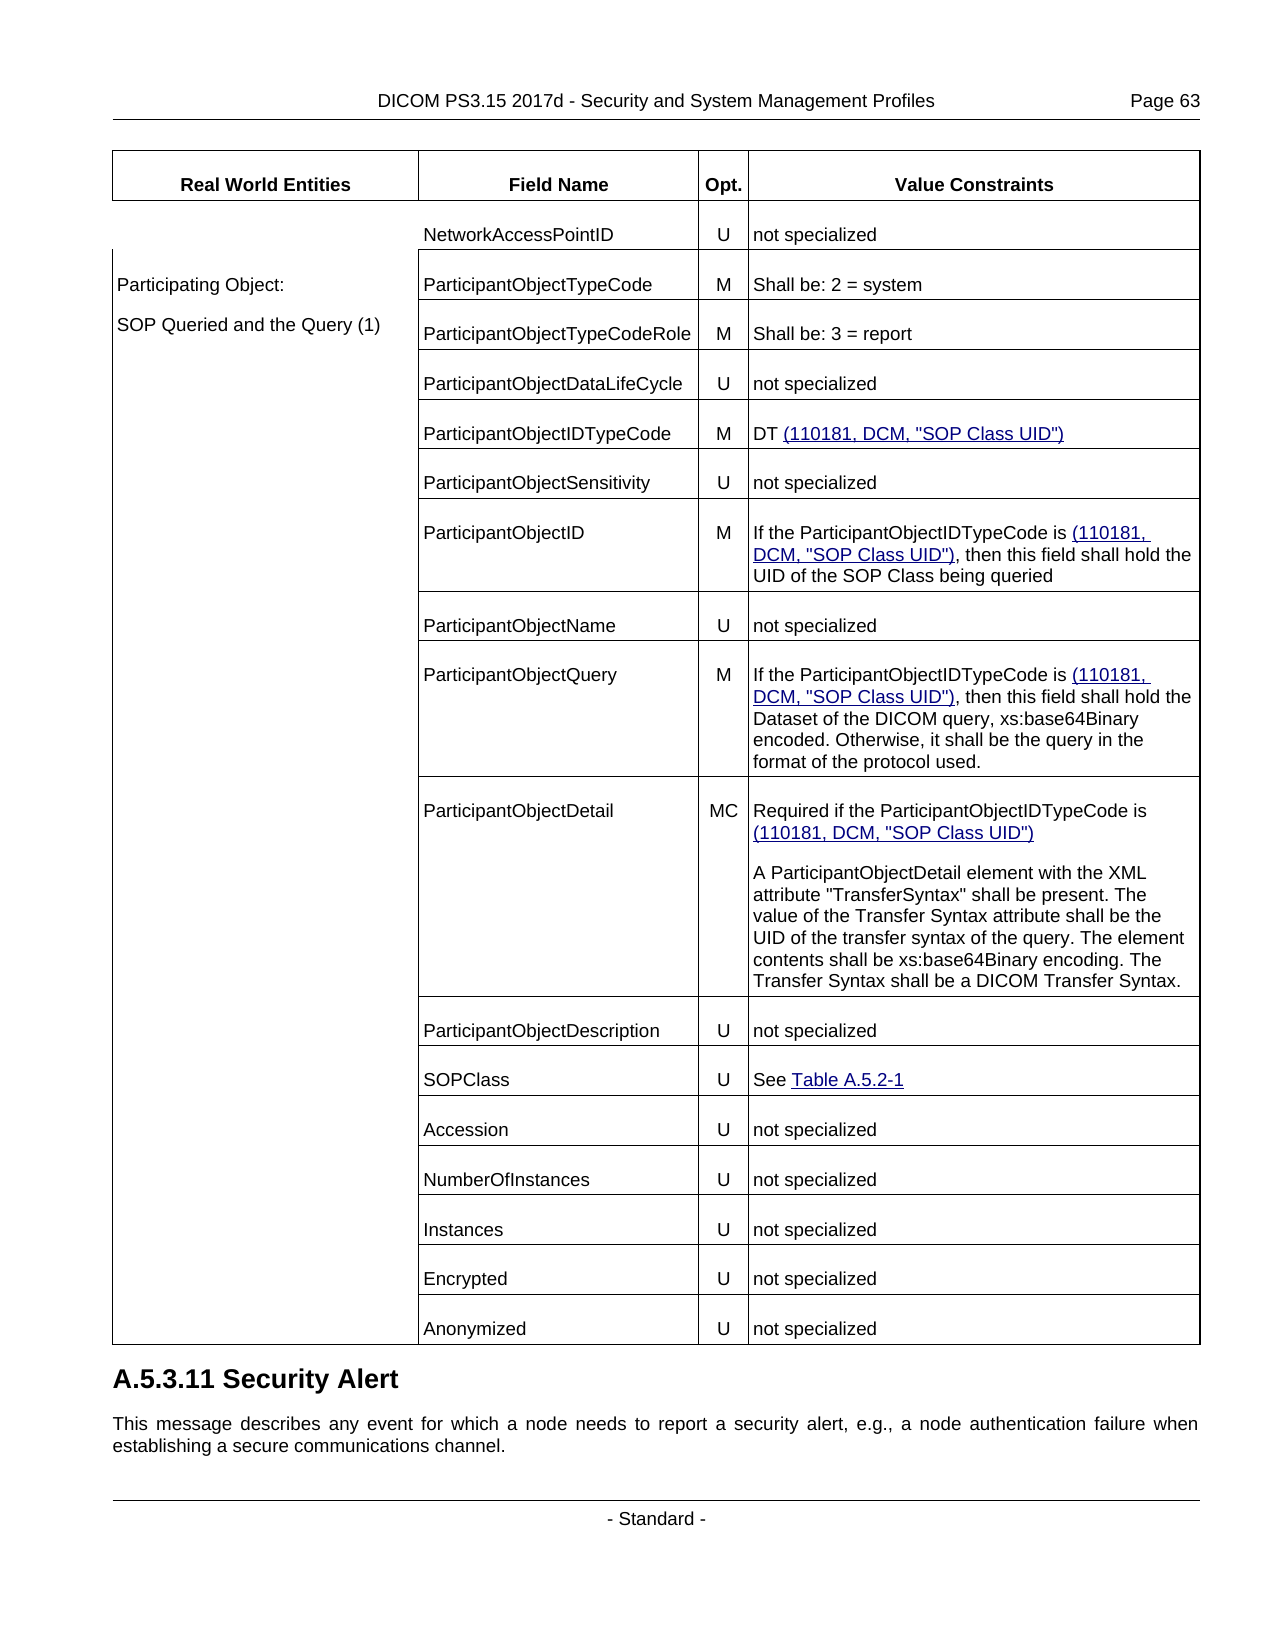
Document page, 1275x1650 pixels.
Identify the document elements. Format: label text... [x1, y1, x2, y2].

table_cell ParticipantObjectDataLifeCycle [419, 350, 698, 398]
table_header Value Constraints [749, 151, 1199, 200]
table_cell ParticipantObjectTypeCodeRole [419, 300, 698, 349]
table_cell U [699, 592, 748, 640]
table_cell Anonymized [419, 1295, 698, 1343]
table_cell U [699, 1046, 748, 1095]
table_cell Shall be: 3 = report [749, 300, 1199, 349]
table_cell NumberOfInstances [419, 1146, 698, 1194]
table_cell If the ParticipantObjectIDTypeCode is (110181, DCM, "SOP Class UID"), then this field shall hold the Dataset of the DICOM query, xs:base64Binary encoded. Otherwise, it shall be the query in the format of the protocol used. [749, 641, 1199, 776]
table_cell Encrypted [419, 1245, 698, 1294]
table_cell MC [699, 777, 748, 996]
table_cell Shall be: 2 = system [749, 250, 1199, 299]
table_cell U [699, 1245, 748, 1294]
table_cell ParticipantObjectID [419, 499, 698, 591]
table_cell ParticipantObjectTypeCode [419, 250, 698, 299]
table_header Real World Entities [113, 151, 418, 200]
table_cell Required if the ParticipantObjectIDTypeCode is (110181, DCM, "SOP Class UID") A ParticipantObjectDetail element with the XML attribute "TransferSyntax" shall be present. The value of the Transfer Syntax attribute shall be the UID of the transfer syntax of the query. The element contents shall be xs:base64Binary encoding. The Transfer Syntax shall be a DICOM Transfer Syntax. [749, 777, 1199, 996]
table_cell U [699, 1146, 748, 1194]
table_cell U [699, 449, 748, 498]
table_cell U [699, 350, 748, 398]
table_cell not specialized [749, 201, 1199, 249]
table_cell If the ParticipantObjectIDTypeCode is (110181, DCM, "SOP Class UID"), then this field shall hold the UID of the SOP Class being queried [749, 499, 1199, 591]
table_cell not specialized [749, 449, 1199, 498]
table_cell M [699, 400, 748, 448]
table_cell not specialized [749, 350, 1199, 398]
table_cell U [699, 1195, 748, 1244]
table_cell not specialized [749, 1245, 1199, 1294]
table_cell not specialized [749, 1146, 1199, 1194]
table_cell U [699, 997, 748, 1045]
table_cell ParticipantObjectDetail [419, 777, 698, 996]
table_cell ParticipantObjectDescription [419, 997, 698, 1045]
table_cell M [699, 641, 748, 776]
table_cell not specialized [749, 997, 1199, 1045]
table_cell ParticipantObjectSensitivity [419, 449, 698, 498]
table_cell M [699, 300, 748, 349]
table_cell ParticipantObjectIDTypeCode [419, 400, 698, 448]
table_cell not specialized [749, 592, 1199, 640]
table_cell M [699, 499, 748, 591]
table_cell not specialized [749, 1195, 1199, 1244]
table_cell Instances [419, 1195, 698, 1244]
table_cell DT (110181, DCM, "SOP Class UID") [749, 400, 1199, 448]
table_cell U [699, 201, 748, 249]
text This message describes any event for which a node needs to report a security alert, e.g., a node authentication failure when establishing a secure communications channel. [112, 1413, 1200, 1456]
table_header Opt. [699, 151, 748, 200]
table_cell Participating Object: SOP Queried and the Query (1) [113, 249, 418, 1343]
table_cell See Table A.5.2-1 [749, 1046, 1199, 1095]
table_cell not specialized [749, 1096, 1199, 1145]
table_header Field Name [419, 151, 698, 200]
table_cell SOPClass [419, 1046, 698, 1095]
table_cell Accession [419, 1096, 698, 1145]
table_cell M [699, 250, 748, 299]
table_cell U [699, 1295, 748, 1343]
table_cell ParticipantObjectName [419, 592, 698, 640]
table_cell U [699, 1096, 748, 1145]
table_cell NetworkAccessPointID [419, 201, 698, 249]
table_cell ParticipantObjectQuery [419, 641, 698, 776]
table_cell not specialized [749, 1295, 1199, 1343]
text A.5.3.11 Security Alert [112, 1363, 1200, 1394]
